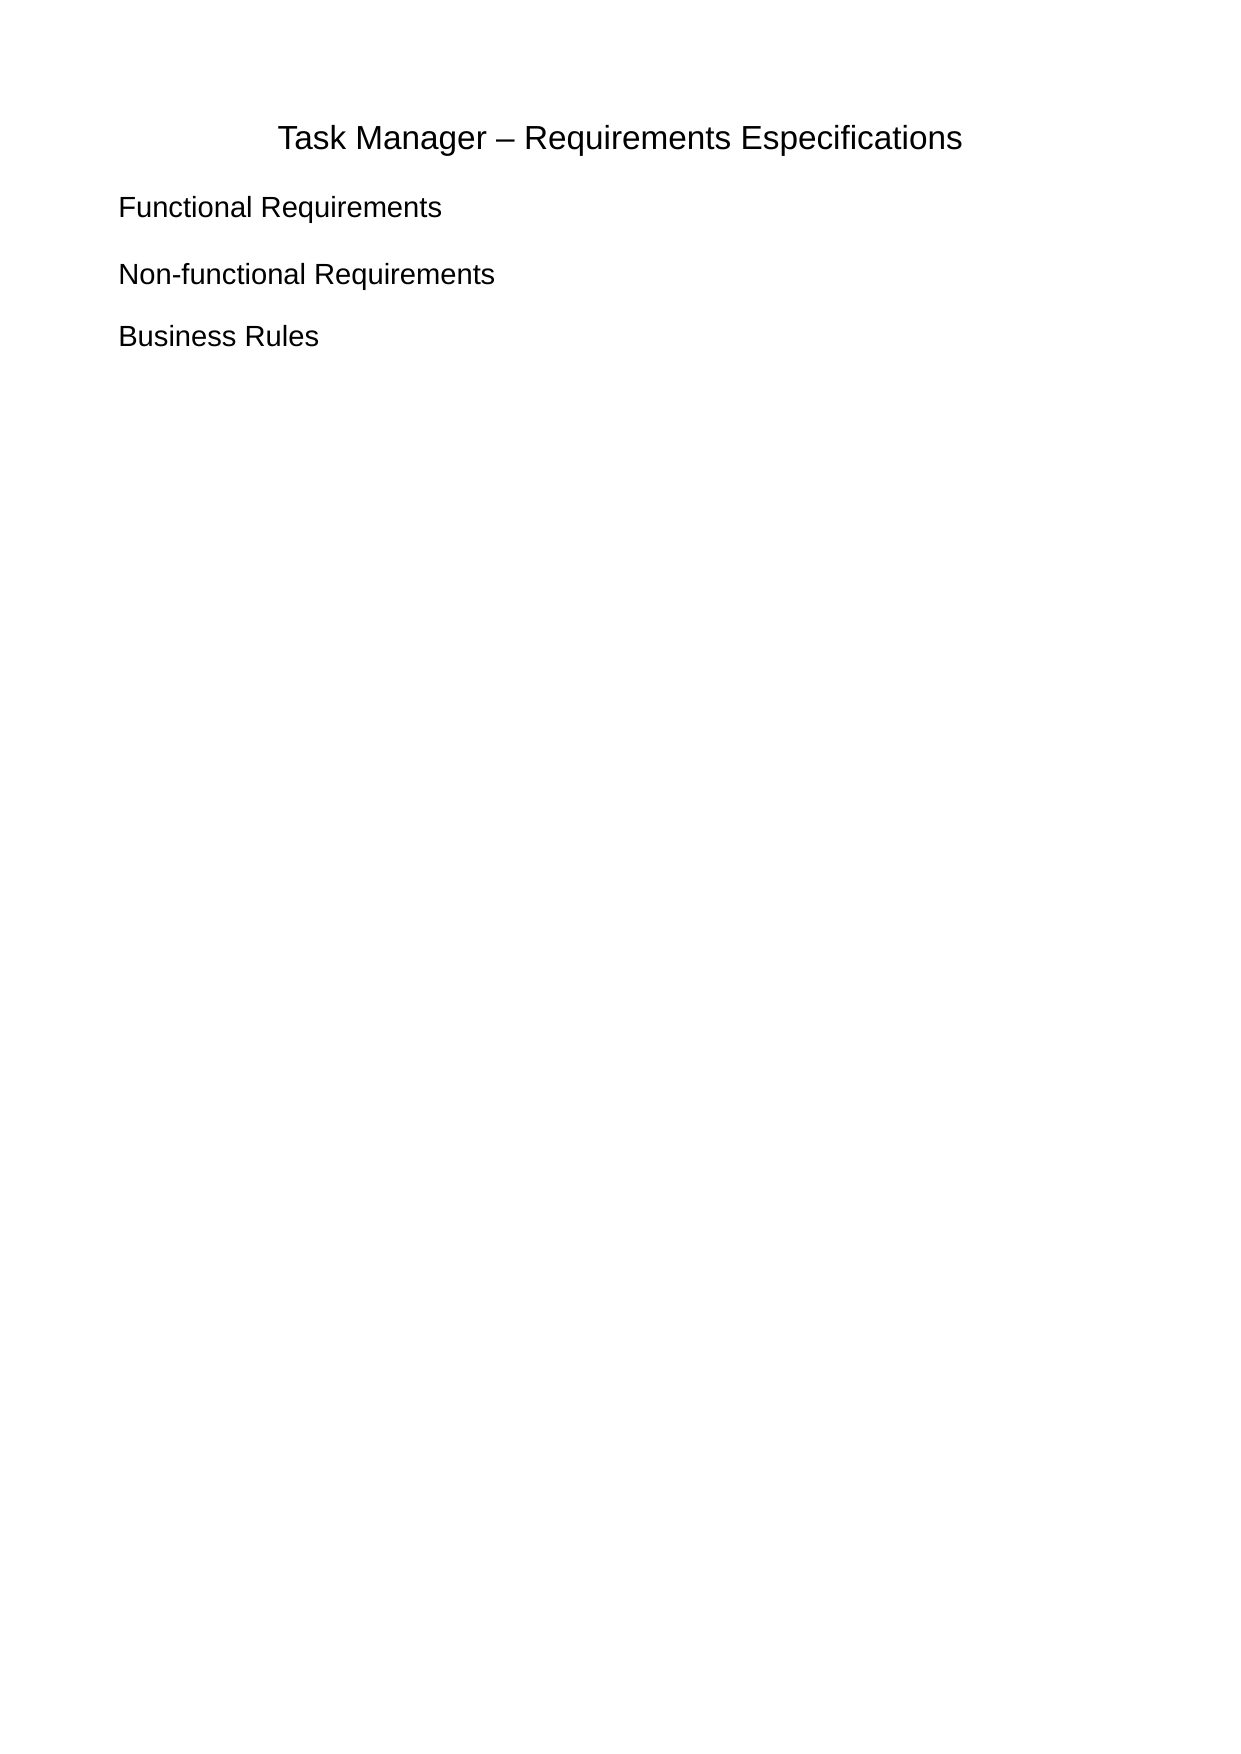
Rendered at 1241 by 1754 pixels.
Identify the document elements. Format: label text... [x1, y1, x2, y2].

text Task Manager – Requirements Especifications [118, 118, 1122, 157]
text Non-functional Requirements [118, 224, 1122, 291]
text Business Rules [118, 319, 1122, 353]
text Functional Requirements [118, 157, 1122, 224]
